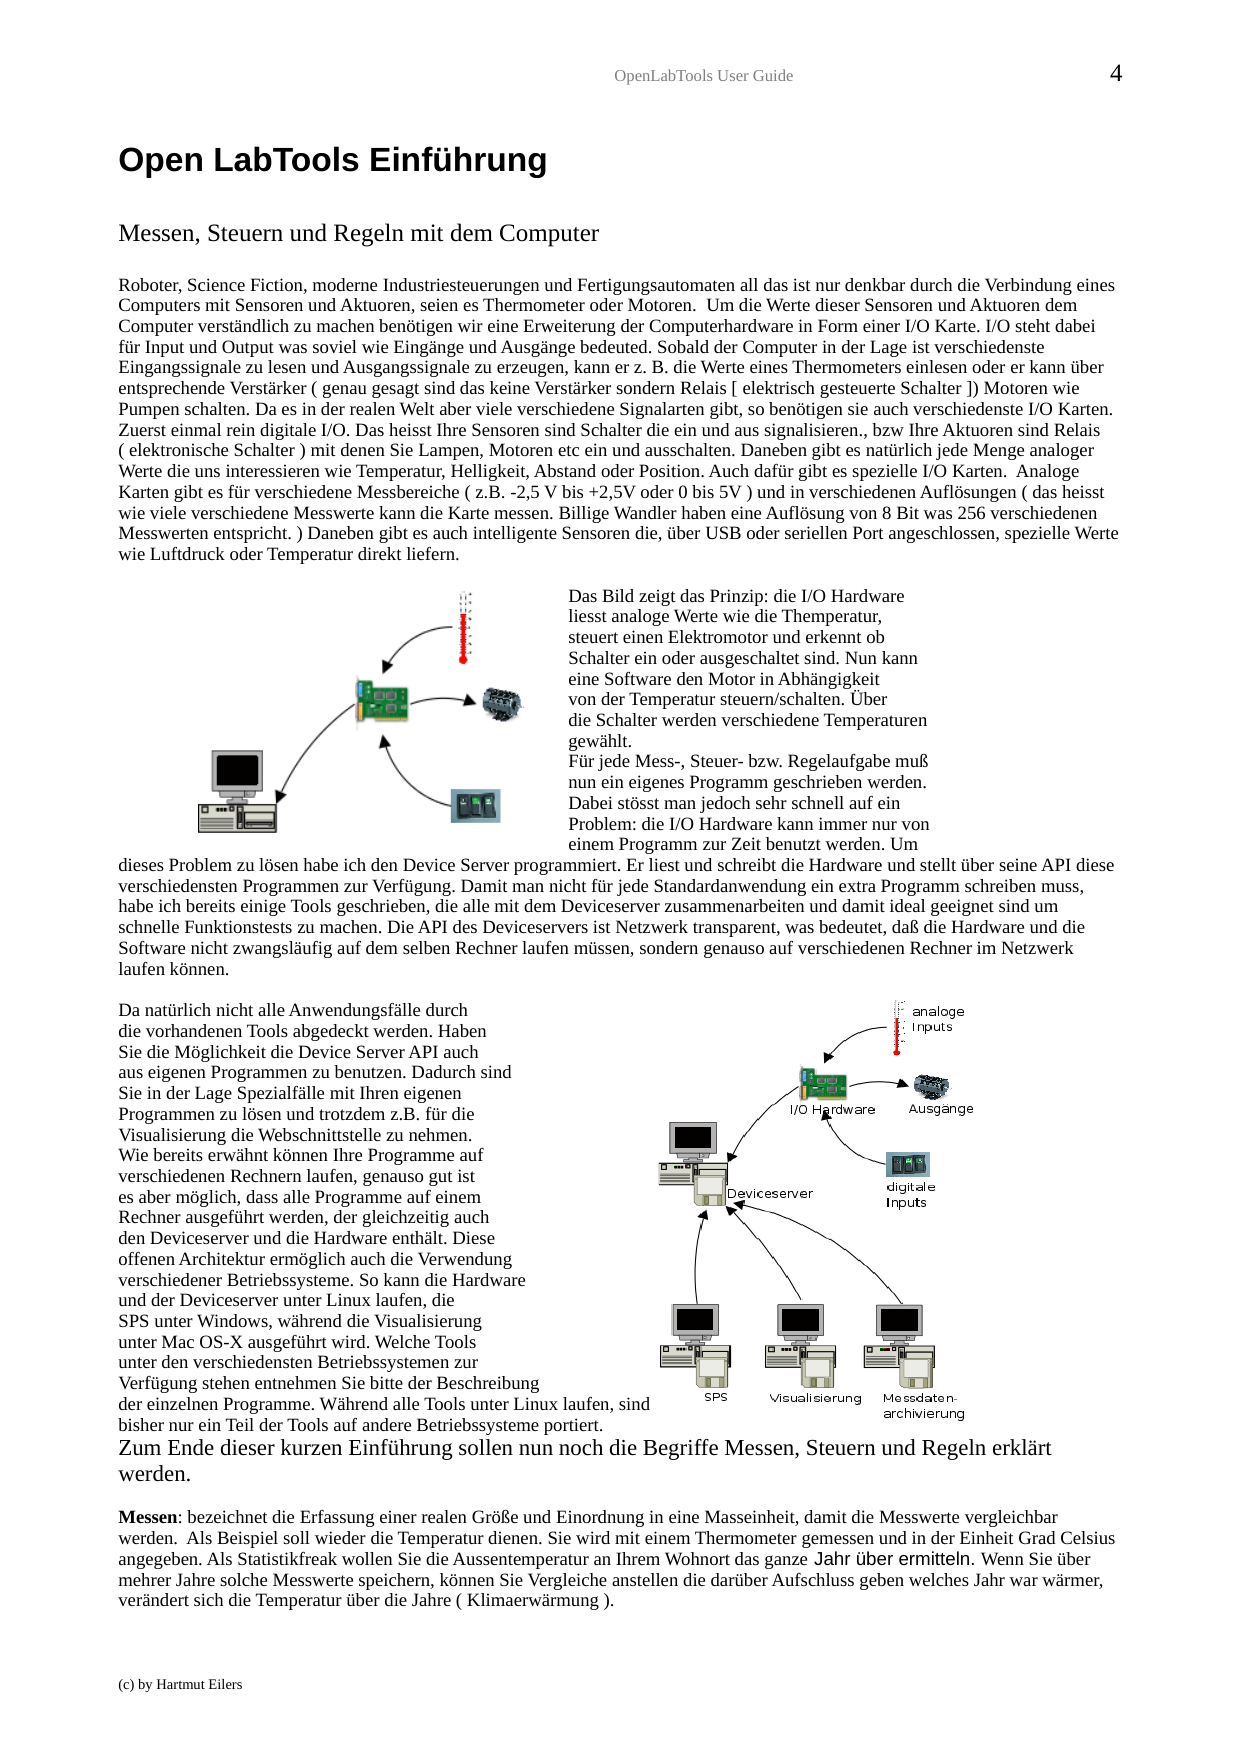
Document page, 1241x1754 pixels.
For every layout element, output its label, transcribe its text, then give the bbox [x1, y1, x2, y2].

text [118, 668, 198, 710]
picture [658, 998, 975, 1426]
text die Schalter werden verschiedene Temperaturen gewählt. Für jede Mess-, Steuer- bzw. Regelaufgabe muß nun ein eigenes Programm geschrieben werden. Dabei stösst man jedoch sehr schnell auf ein Problem: die I/O Hardware kann immer nur von einem Programm zur Zeit benutzt werden. Um dieses Problem zu lösen habe ich den Device Server programmiert. Er liest und schreibt die Hardware und stellt über seine API diese verschiedensten Programmen zur Verfügung. Damit man nicht für jede Standardanwendung ein extra Programm schreiben muss, habe ich bereits einige Tools geschrieben, die alle mit dem Deviceserver zusammenarbeiten und damit ideal geeignet sind um schnelle Funktionstests zu machen. Die API des Deviceservers ist Netzwerk transparent, was bedeutet, daß die Hardware und die Software nicht zwangsläufig auf dem selben Rechner laufen müssen, sondern genauso auf verschiedenen Rechner im Netzwerk laufen können. [118, 710, 1122, 979]
text [118, 647, 198, 668]
text steuert einen Elektromotor und erkennt ob [529, 627, 1122, 647]
text [118, 627, 198, 647]
subtitle Open LabTools Einführung [118, 141, 1122, 179]
text Da natürlich nicht alle Anwendungsfälle durch die vorhandenen Tools abgedeckt werden. Haben Sie die Möglichkeit die Device Server API auch aus eigenen Programmen zu benutzen. Dadurch sind Sie in der Lage Spezialfälle mit Ihren eigenen Programmen zu lösen und trotzdem z.B. für die Visualisierung die Webschnittstelle zu nehmen. Wie bereits erwähnt können Ihre Programme auf verschiedenen Rechnern laufen, genauso gut ist es aber möglich, dass alle Programme auf einem Rechner ausgeführt werden, der gleichzeitig auch den Deviceserver und die Hardware enthält. Diese offenen Architektur ermöglich auch die Verwendung verschiedener Betriebssysteme. So kann die Hardware und der Deviceserver unter Linux laufen, die SPS unter Windows, während die Visualisierung unter Mac OS-X ausgeführt wird. Welche Tools unter den verschiedensten Betriebssystemen zur Verfügung stehen entnehmen Sie bitte der Beschreibung der einzelnen Programme. Während alle Tools unter Linux laufen, sind bisher nur ein Teil der Tools auf andere Betriebssysteme portiert. Zum Ende dieser kurzen Einführung sollen nun noch die Begriffe Messen, Steuern und Regeln erklärt werden. Messen: bezeichnet die Erfassung einer realen Größe und Einordnung in eine Masseinheit, damit die Messwerte vergleichbar werden. Als Beispiel soll wieder die Temperatur dienen. Sie wird mit einem Thermometer gemessen und in der Einheit Grad Celsius angegeben. Als Statistikfreak wollen Sie die Aussentemperatur an Ihrem Wohnort das ganze Jahr über ermitteln. Wenn Sie über mehrer Jahre solche Messwerte speichern, können Sie Vergleiche anstellen die darüber Aufschluss geben welches Jahr war wärmer, verändert sich die Temperatur über die Jahre ( Klimaerwärmung ). [118, 979, 1122, 1631]
text Schalter ein oder ausgeschaltet sind. Nun kann [529, 647, 1122, 668]
text eine Software den Motor in Abhängigkeit von der Temperatur steuern/schalten. Über [529, 668, 1122, 710]
picture [198, 589, 529, 838]
text Roboter, Science Fiction, moderne Industriesteuerungen und Fertigungsautomaten all das ist nur denkbar durch die Verbindung eines Computers mit Sensoren und Aktuoren, seien es Thermometer oder Motoren. Um die Werte dieser Sensoren und Aktuoren dem Computer verständlich zu machen benötigen wir eine Erweiterung der Computerhardware in Form einer I/O Karte. I/O steht dabei für Input und Output was soviel wie Eingänge und Ausgänge bedeuted. Sobald der Computer in der Lage ist verschiedenste Eingangssignale zu lesen und Ausgangssignale zu erzeugen, kann er z. B. die Werte eines Thermometers einlesen oder er kann über entsprechende Verstärker ( genau gesagt sind das keine Verstärker sondern Relais [ elektrisch gesteuerte Schalter ]) Motoren wie Pumpen schalten. Da es in der realen Welt aber viele verschiedene Signalarten gibt, so benötigen sie auch verschiedenste I/O Karten. Zuerst einmal rein digitale I/O. Das heisst Ihre Sensoren sind Schalter die ein und aus signalisieren., bzw Ihre Aktuoren sind Relais ( elektronische Schalter ) mit denen Sie Lampen, Motoren etc ein und ausschalten. Daneben gibt es natürlich jede Menge analoger Werte die uns interessieren wie Temperatur, Helligkeit, Abstand oder Position. Auch dafür gibt es spezielle I/O Karten. Analoge Karten gibt es für verschiedene Messbereiche ( z.B. -2,5 V bis +2,5V oder 0 bis 5V ) und in verschiedenen Auflösungen ( das heisst wie viele verschiedene Messwerte kann die Karte messen. Billige Wandler haben eine Auflösung von 8 Bit was 256 verschiedenen Messwerten entspricht. ) Daneben gibt es auch intelligente Sensoren die, über USB oder seriellen Port angeschlossen, spezielle Werte wie Luftdruck oder Temperatur direkt liefern. [118, 274, 1122, 564]
text Messen, Steuern und Regeln mit dem Computer [118, 219, 1122, 247]
text Das Bild zeigt das Prinzip: die I/O Hardware liesst analoge Werte wie die Themperatur, [118, 585, 1122, 627]
